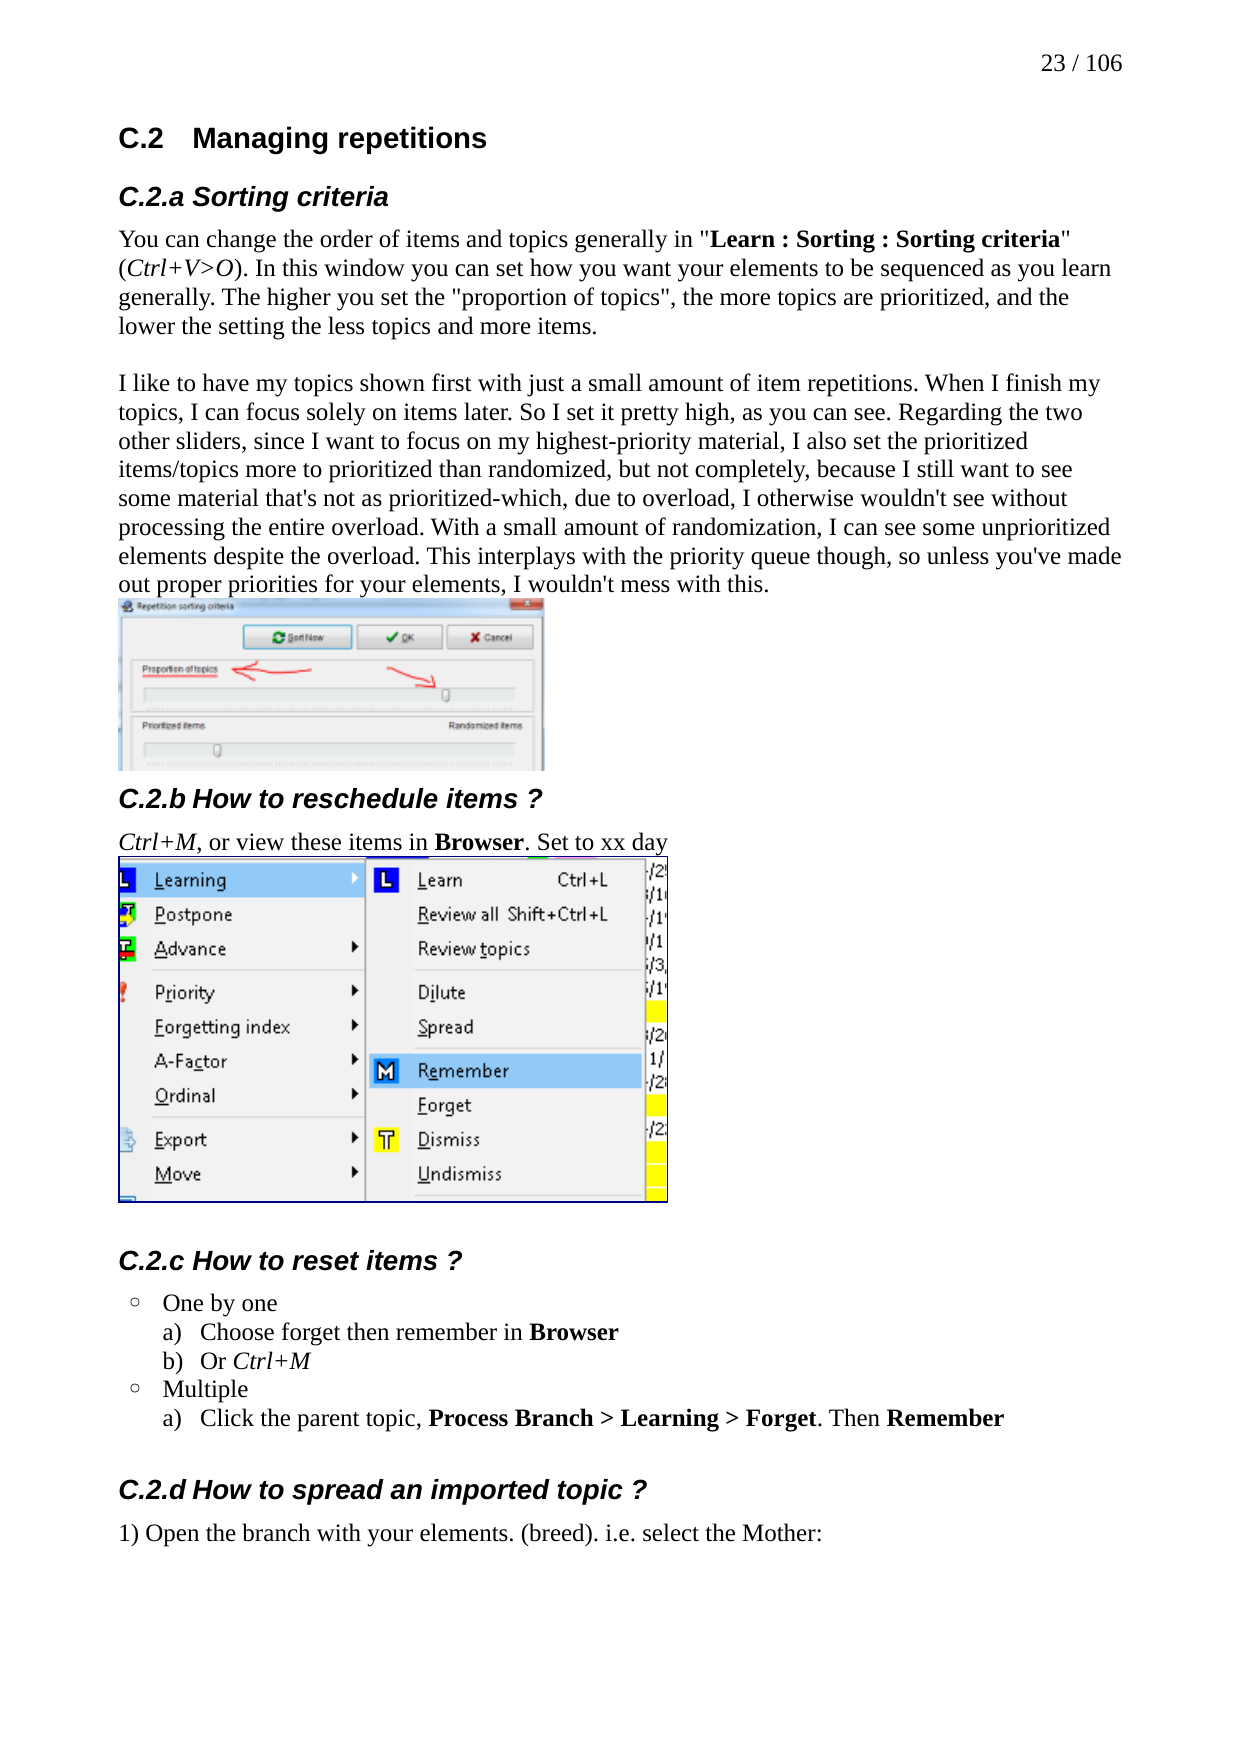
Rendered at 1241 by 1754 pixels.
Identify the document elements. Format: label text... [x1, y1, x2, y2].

list One by one [125, 1288, 1122, 1317]
picture [118, 598, 545, 771]
text I like to have my topics shown first with just a small amount of item repetitions. When I finish my topics, I can focus solely on items later. So I set it pretty high, as you can see. Regarding the two other sliders, since I want to focus on my highest-priority material, I also set the prioritized items/topics more to prioritized than randomized, but not completely, because I still want to see some material that's not as prioritized-which, due to overload, I otherwise wouldn't see without processing the entire overload. With a small amount of randomization, I can see some unprioritized elements despite the overload. This interplays with the priority queue though, so unless you've made out proper priorities for your elements, I wouldn't mess with this. [118, 368, 1122, 598]
list Multiple [125, 1374, 1122, 1403]
list Choose forget then remember in Browser [162, 1317, 1122, 1346]
subtitle How to reschedule items ? [118, 783, 1122, 814]
text Ctrl+M, or view these items in Browser. Set to xx day [118, 827, 1122, 856]
picture [120, 857, 667, 1201]
text You can change the order of items and topics generally in "Learn : Sorting : Sorting criteria" (Ctrl+V>O). In this window you can set how you want your elements to be sequenced as you learn generally. The higher you set the "proportion of topics", the more topics are prioritized, and the lower the setting the less topics and more items. [118, 224, 1122, 339]
text 1) Open the branch with your elements. (breed). i.e. select the Mother: [118, 1518, 1122, 1546]
subtitle Managing repetitions [118, 121, 1122, 155]
subtitle How to reset items ? [118, 1244, 1122, 1276]
subtitle How to spread an imported topic ? [118, 1473, 1122, 1505]
list Click the parent topic, Process Branch > Learning > Forget. Then Remember [162, 1403, 1122, 1432]
subtitle Sorting criteria [118, 180, 1122, 212]
list Or Ctrl+M [162, 1346, 1122, 1374]
